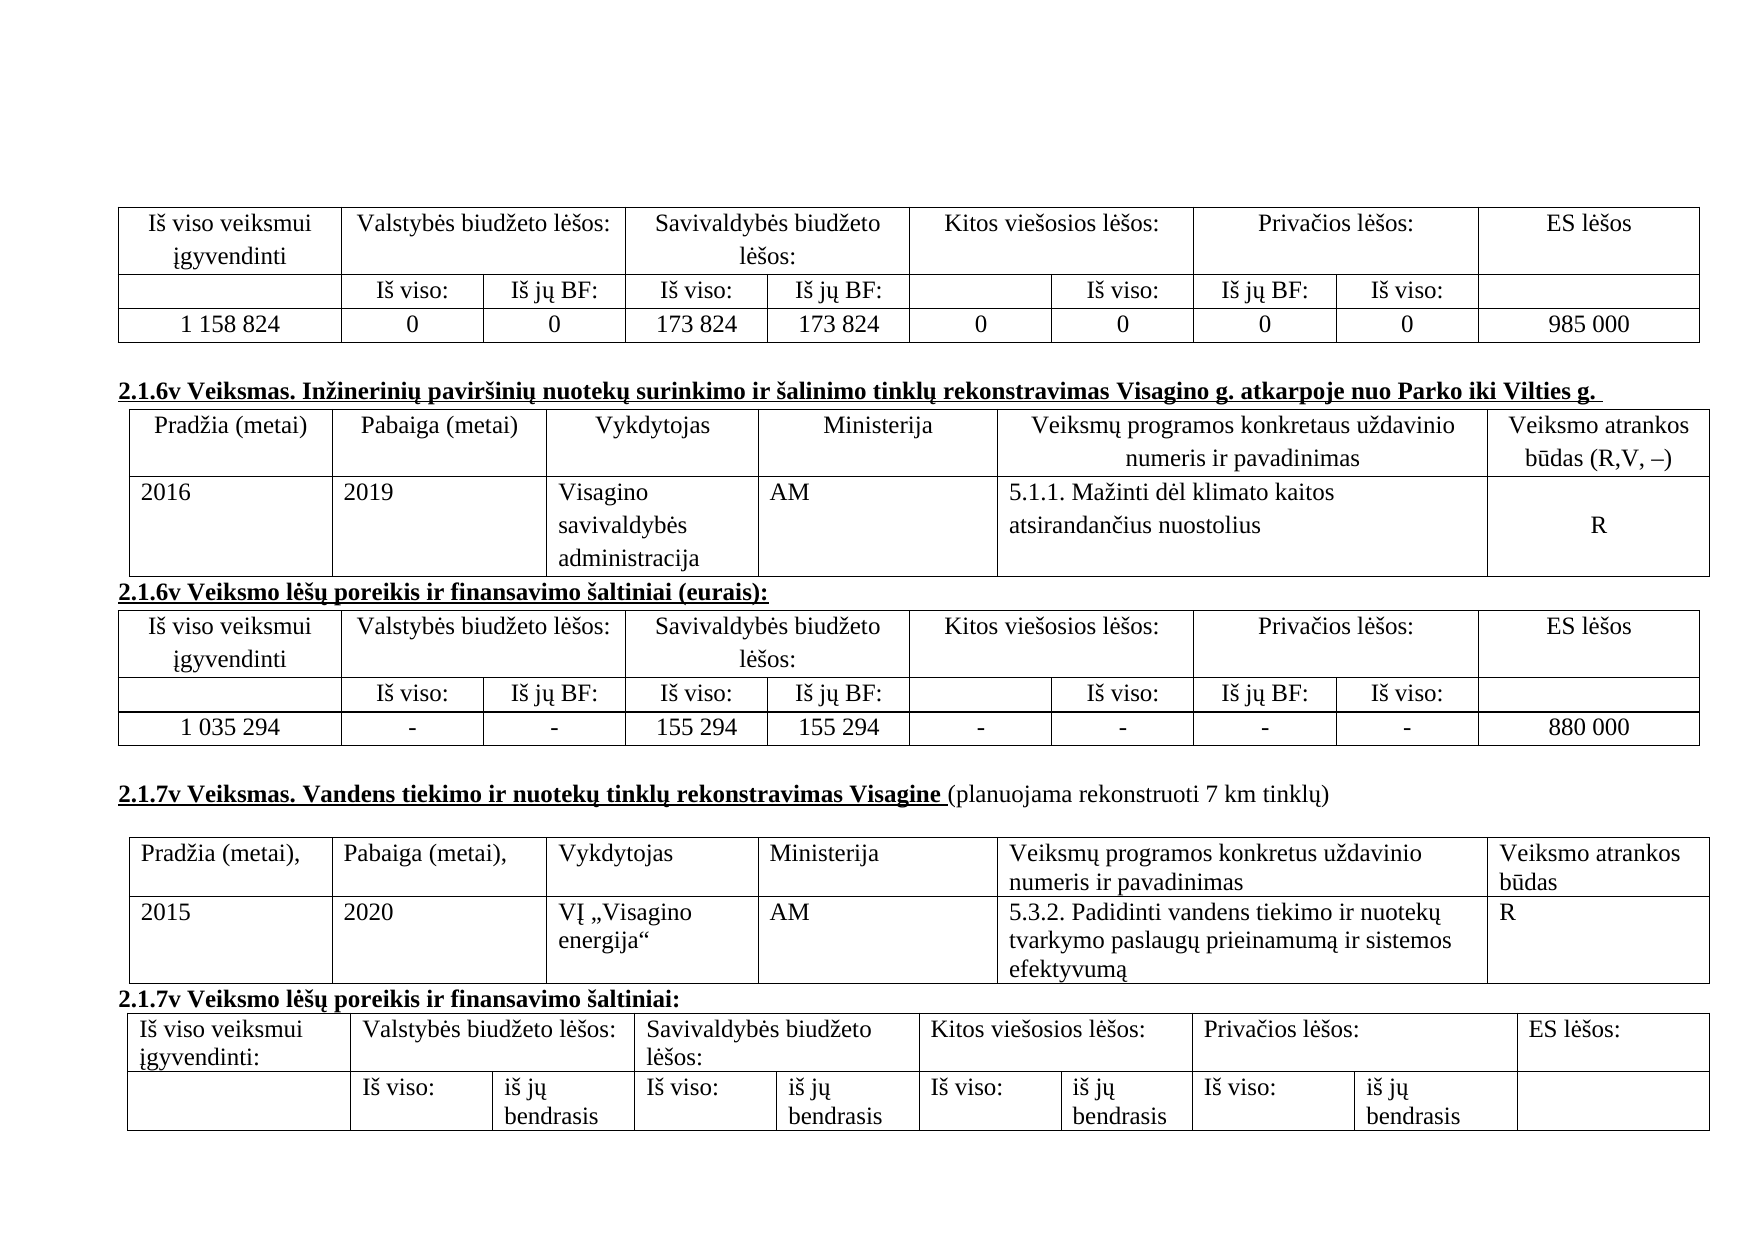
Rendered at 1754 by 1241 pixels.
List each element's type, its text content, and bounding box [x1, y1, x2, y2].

table_header ES lėšos [1479, 611, 1699, 677]
table_cell iš jų bendrasis [1355, 1072, 1517, 1130]
table_cell VĮ „Visagino energija“ [547, 897, 758, 983]
text 2.1.6v Veiksmas. Inžinerinių paviršinių nuotekų surinkimo ir šalinimo tinklų rekonstravimas Visagino g. atkarpoje nuo Parko iki Vilties g. [118, 376, 1688, 405]
table_cell AM [759, 897, 997, 983]
table_header ES lėšos [1479, 208, 1699, 274]
table_cell 2019 [333, 477, 546, 576]
table_header Pabaiga (metai), [333, 838, 546, 896]
table_header Pabaiga (metai) [333, 410, 546, 476]
table_cell [1479, 678, 1699, 711]
table_cell 155 294 [768, 713, 909, 745]
text 2.1.7v Veiksmo lėšų poreikis ir finansavimo šaltiniai: [118, 984, 1577, 1013]
table_cell 155 294 [626, 713, 767, 745]
table_header Ministerija [759, 838, 997, 896]
table_cell Iš viso: [342, 678, 483, 711]
table_header Veiksmo atrankos būdas [1488, 838, 1709, 896]
table_header Privačios lėšos: [1194, 208, 1478, 274]
table_cell - [1337, 713, 1478, 745]
table_cell Iš jų BF: [1194, 678, 1336, 711]
table_header Iš viso veiksmui įgyvendinti [119, 611, 341, 677]
table_cell R [1488, 897, 1709, 983]
table_cell Iš viso: [351, 1072, 492, 1130]
table_header ES lėšos: [1518, 1014, 1709, 1071]
table_cell Iš viso: [626, 678, 767, 711]
table_cell 0 [1337, 309, 1478, 342]
table_header Ministerija [759, 410, 997, 476]
table_cell 1 035 294 [119, 713, 341, 745]
table_cell Iš viso: [342, 275, 483, 308]
table_header Veiksmo atrankos būdas (R,V, –) [1488, 410, 1709, 476]
table_cell AM [759, 477, 997, 576]
table_cell - [1052, 713, 1193, 745]
table_header Vykdytojas [547, 410, 758, 476]
table_cell iš jų bendrasis [1062, 1072, 1192, 1130]
table_cell Iš viso: [1052, 678, 1193, 711]
table_header Pradžia (metai) [130, 410, 332, 476]
table_cell - [484, 713, 625, 745]
text 2.1.6v Veiksmo lėšų poreikis ir finansavimo šaltiniai (eurais): [118, 577, 1577, 606]
table_cell 2020 [333, 897, 546, 983]
table_header Pradžia (metai), [130, 838, 332, 896]
table_cell iš jų bendrasis [493, 1072, 634, 1130]
table_cell R [1488, 477, 1709, 576]
table_cell 5.3.2. Padidinti vandens tiekimo ir nuotekų tvarkymo paslaugų prieinamumą ir sistemos efektyvumą [998, 897, 1487, 983]
table_header Privačios lėšos: [1193, 1014, 1517, 1071]
table_header Vykdytojas [547, 838, 758, 896]
table_header Veiksmų programos konkretaus uždavinio numeris ir pavadinimas [998, 410, 1487, 476]
table_header Veiksmų programos konkretus uždavinio numeris ir pavadinimas [998, 838, 1487, 896]
table_cell 880 000 [1479, 713, 1699, 745]
table_header Kitos viešosios lėšos: [910, 611, 1193, 677]
table_cell 1 158 824 [119, 309, 341, 342]
table_header Valstybės biudžeto lėšos: [351, 1014, 634, 1071]
table_cell Visagino savivaldybės administracija [547, 477, 758, 576]
table_cell 0 [342, 309, 483, 342]
table_cell iš jų bendrasis [777, 1072, 919, 1130]
table_cell 0 [1052, 309, 1193, 342]
table_cell 173 824 [768, 309, 909, 342]
table_header Privačios lėšos: [1194, 611, 1478, 677]
table_cell 0 [910, 309, 1051, 342]
table_cell [910, 678, 1051, 711]
table_cell 0 [484, 309, 625, 342]
table_header Kitos viešosios lėšos: [920, 1014, 1192, 1071]
table_header Savivaldybės biudžeto lėšos: [626, 611, 909, 677]
table_cell Iš viso: [1337, 678, 1478, 711]
table_header Iš viso veiksmui įgyvendinti: [128, 1014, 350, 1071]
table_header Savivaldybės biudžeto lėšos: [626, 208, 909, 274]
table_cell - [910, 713, 1051, 745]
table_cell Iš jų BF: [484, 275, 625, 308]
table_cell [119, 678, 341, 711]
table_cell Iš viso: [1052, 275, 1193, 308]
table_cell Iš jų BF: [768, 275, 909, 308]
table_cell [910, 275, 1051, 308]
table_cell Iš viso: [920, 1072, 1061, 1130]
table_header Kitos viešosios lėšos: [910, 208, 1193, 274]
table_cell Iš viso: [626, 275, 767, 308]
table_header Savivaldybės biudžeto lėšos: [635, 1014, 919, 1071]
table_cell Iš jų BF: [768, 678, 909, 711]
table_cell Iš jų BF: [1194, 275, 1336, 308]
table_cell [128, 1072, 350, 1130]
table_header Valstybės biudžeto lėšos: [342, 208, 625, 274]
table_cell 5.1.1. Mažinti dėl klimato kaitos atsirandančius nuostolius [998, 477, 1487, 576]
table_cell - [342, 713, 483, 745]
table_cell Iš viso: [1193, 1072, 1354, 1130]
table_cell [1479, 275, 1699, 308]
table_header Valstybės biudžeto lėšos: [342, 611, 625, 677]
table_cell Iš viso: [635, 1072, 776, 1130]
table_cell Iš jų BF: [484, 678, 625, 711]
table_cell 985 000 [1479, 309, 1699, 342]
table_cell 2015 [130, 897, 332, 983]
table_cell [119, 275, 341, 308]
table_cell - [1194, 713, 1336, 745]
table_cell Iš viso: [1337, 275, 1478, 308]
table_cell 2016 [130, 477, 332, 576]
table_header Iš viso veiksmui įgyvendinti [119, 208, 341, 274]
table_cell [1518, 1072, 1709, 1130]
table_cell 173 824 [626, 309, 767, 342]
text 2.1.7v Veiksmas. Vandens tiekimo ir nuotekų tinklų rekonstravimas Visagine (planuojama rekonstruoti 7 km tinklų) [118, 779, 1688, 808]
table_cell 0 [1194, 309, 1336, 342]
